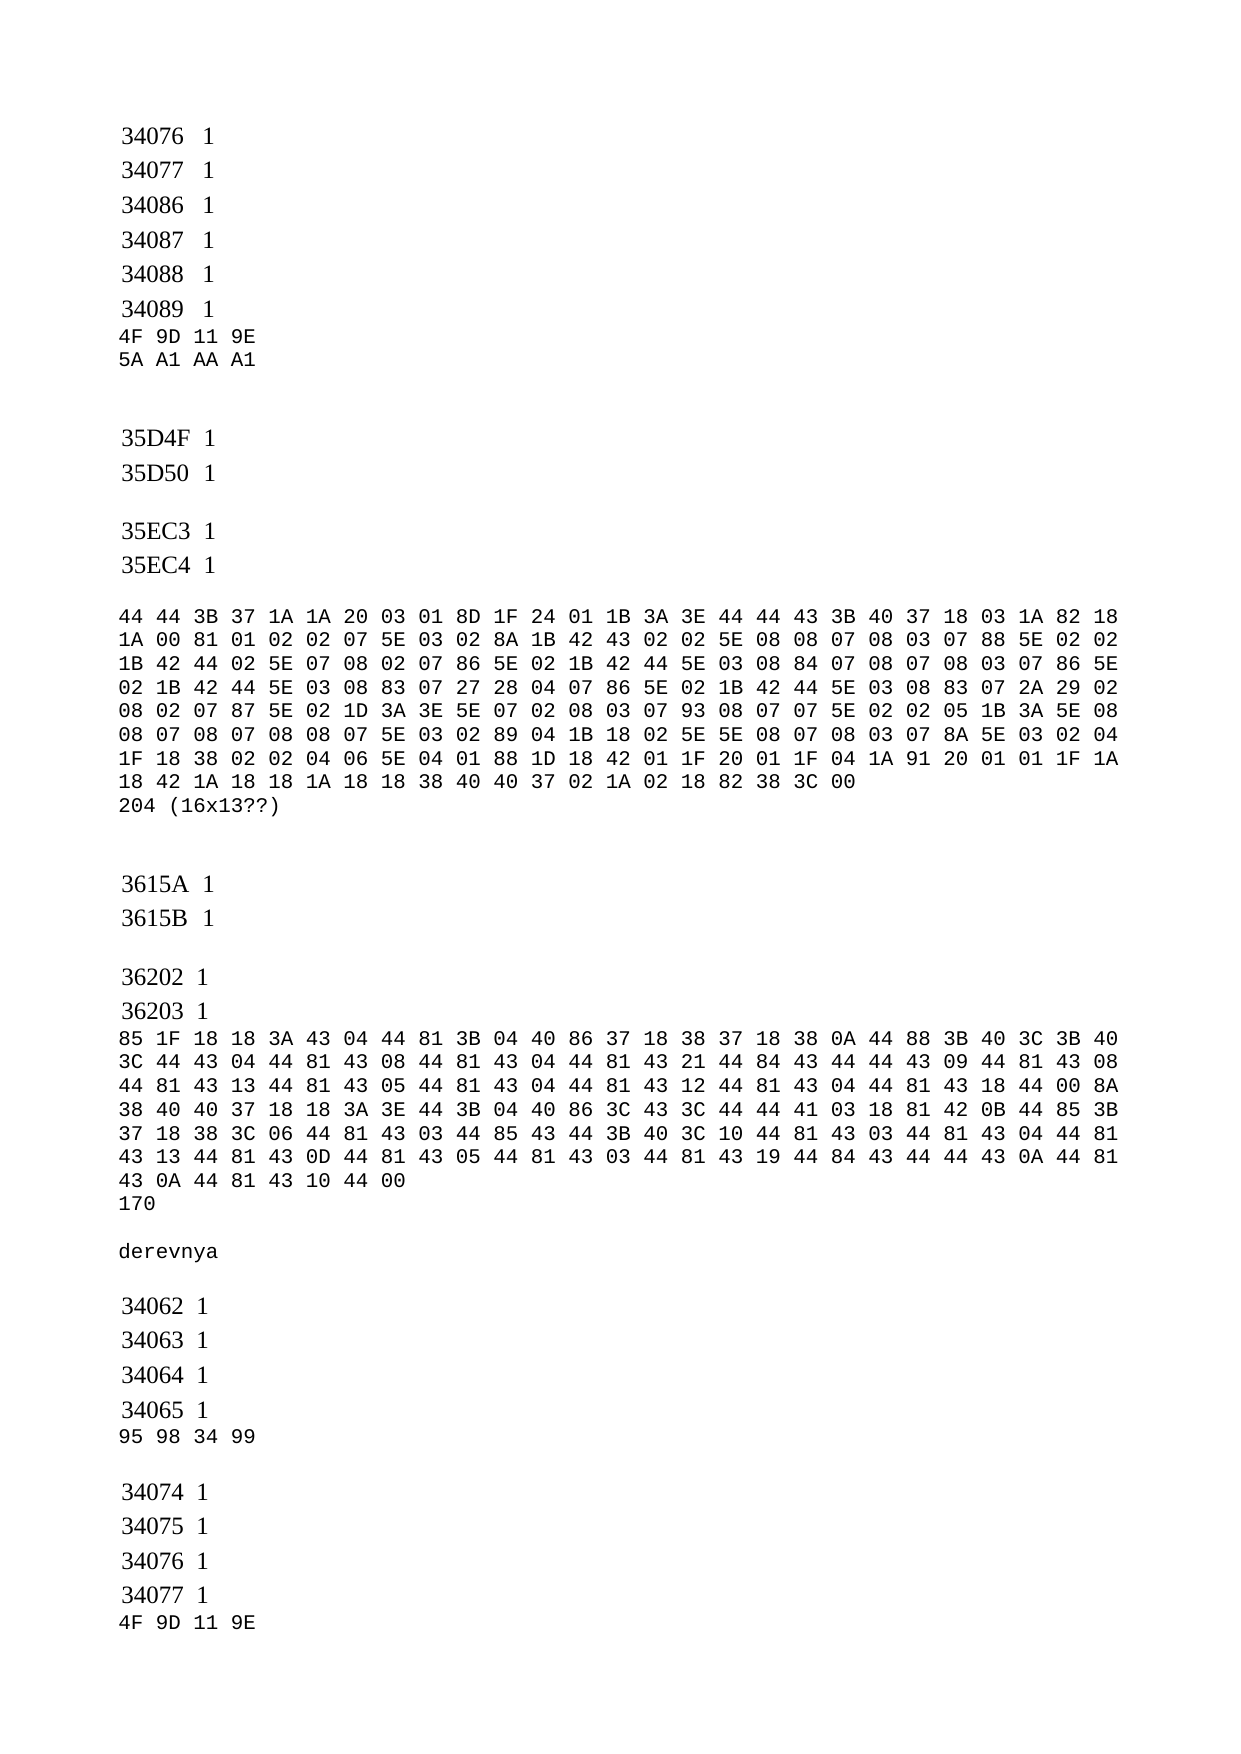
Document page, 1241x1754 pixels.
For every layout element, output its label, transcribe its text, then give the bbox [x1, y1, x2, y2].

table_cell 1 [199, 256, 227, 291]
table_cell 34075 [118, 1508, 193, 1543]
table_cell 36203 [118, 993, 193, 1028]
table_cell 34065 [118, 1392, 193, 1426]
text 95 98 34 99 [118, 1426, 1122, 1450]
table_cell 1 [199, 222, 227, 256]
table_header 35EC3 [118, 513, 200, 548]
text 5A A1 AA A1 [118, 349, 1122, 373]
table_cell 1 [200, 548, 228, 582]
table_header 1 [200, 513, 228, 548]
table_cell 1 [200, 455, 228, 489]
table_cell 1 [193, 1508, 221, 1543]
text 85 1F 18 18 3A 43 04 44 81 3B 04 40 86 37 18 38 37 18 38 0A 44 88 3B 40 3C 3B 40 3C 44 43 04 44 81 43 08 44 81 43 04 44 81 43 21 44 84 43 44 44 43 09 44 81 43 08 44 81 43 13 44 81 43 05 44 81 43 04 44 81 43 12 44 81 43 04 44 81 43 18 44 00 8A 38 40 40 37 18 18 3A 3E 44 3B 04 40 86 3C 43 3C 44 44 41 03 18 81 42 0B 44 85 3B 37 18 38 3C 06 44 81 43 03 44 85 43 44 3B 40 3C 10 44 81 43 03 44 81 43 04 44 81 43 13 44 81 43 0D 44 81 43 05 44 81 43 03 44 81 43 19 44 84 43 44 44 43 0A 44 81 43 0A 44 81 43 10 44 00 [118, 1028, 1122, 1193]
table_header 34074 [118, 1474, 193, 1508]
table_cell 34087 [118, 222, 199, 256]
text 204 (16x13??) [118, 795, 1122, 819]
table_header 3615A [118, 866, 199, 901]
text 4F 9D 11 9E [118, 1612, 1122, 1636]
table_cell 1 [193, 1323, 221, 1357]
table_cell 34076 [118, 118, 199, 153]
table_header 36202 [118, 959, 193, 993]
table_header 1 [193, 959, 221, 993]
table_cell 34077 [118, 153, 199, 187]
table_cell 3615B [118, 901, 199, 935]
table_cell 34088 [118, 256, 199, 291]
table_cell 1 [193, 1543, 221, 1577]
table_cell 1 [199, 187, 227, 222]
table_header 35D4F [118, 420, 200, 455]
table_header 34062 [118, 1288, 193, 1323]
table_cell 1 [193, 1392, 221, 1426]
table_cell 1 [193, 993, 221, 1028]
table_cell 34086 [118, 187, 199, 222]
text 170 [118, 1193, 1122, 1217]
table_cell 1 [199, 118, 227, 153]
table_cell 1 [193, 1357, 221, 1392]
table_header 1 [199, 866, 227, 901]
table_header 1 [200, 420, 228, 455]
table_cell 34077 [118, 1578, 193, 1612]
table_header 1 [193, 1474, 221, 1508]
table_cell 1 [199, 153, 227, 187]
table_cell 34089 [118, 291, 199, 326]
text 44 44 3B 37 1A 1A 20 03 01 8D 1F 24 01 1B 3A 3E 44 44 43 3B 40 37 18 03 1A 82 18 1A 00 81 01 02 02 07 5E 03 02 8A 1B 42 43 02 02 5E 08 08 07 08 03 07 88 5E 02 02 1B 42 44 02 5E 07 08 02 07 86 5E 02 1B 42 44 5E 03 08 84 07 08 07 08 03 07 86 5E 02 1B 42 44 5E 03 08 83 07 27 28 04 07 86 5E 02 1B 42 44 5E 03 08 83 07 2A 29 02 08 02 07 87 5E 02 1D 3A 3E 5E 07 02 08 03 07 93 08 07 07 5E 02 02 05 1B 3A 5E 08 08 07 08 07 08 08 07 5E 03 02 89 04 1B 18 02 5E 5E 08 07 08 03 07 8A 5E 03 02 04 1F 18 38 02 02 04 06 5E 04 01 88 1D 18 42 01 1F 20 01 1F 04 1A 91 20 01 01 1F 1A 18 42 1A 18 18 1A 18 18 38 40 40 37 02 1A 02 18 82 38 3C 00 [118, 606, 1122, 795]
table_cell 1 [193, 1578, 221, 1612]
table_cell 34064 [118, 1357, 193, 1392]
table_cell 35EC4 [118, 548, 200, 582]
table_cell 1 [199, 291, 227, 326]
text derevnya [118, 1241, 1122, 1264]
text 4F 9D 11 9E [118, 326, 1122, 349]
table_cell 34063 [118, 1323, 193, 1357]
table_cell 1 [199, 901, 227, 935]
table_cell 35D50 [118, 455, 200, 489]
table_cell 34076 [118, 1543, 193, 1577]
table_header 1 [193, 1288, 221, 1323]
